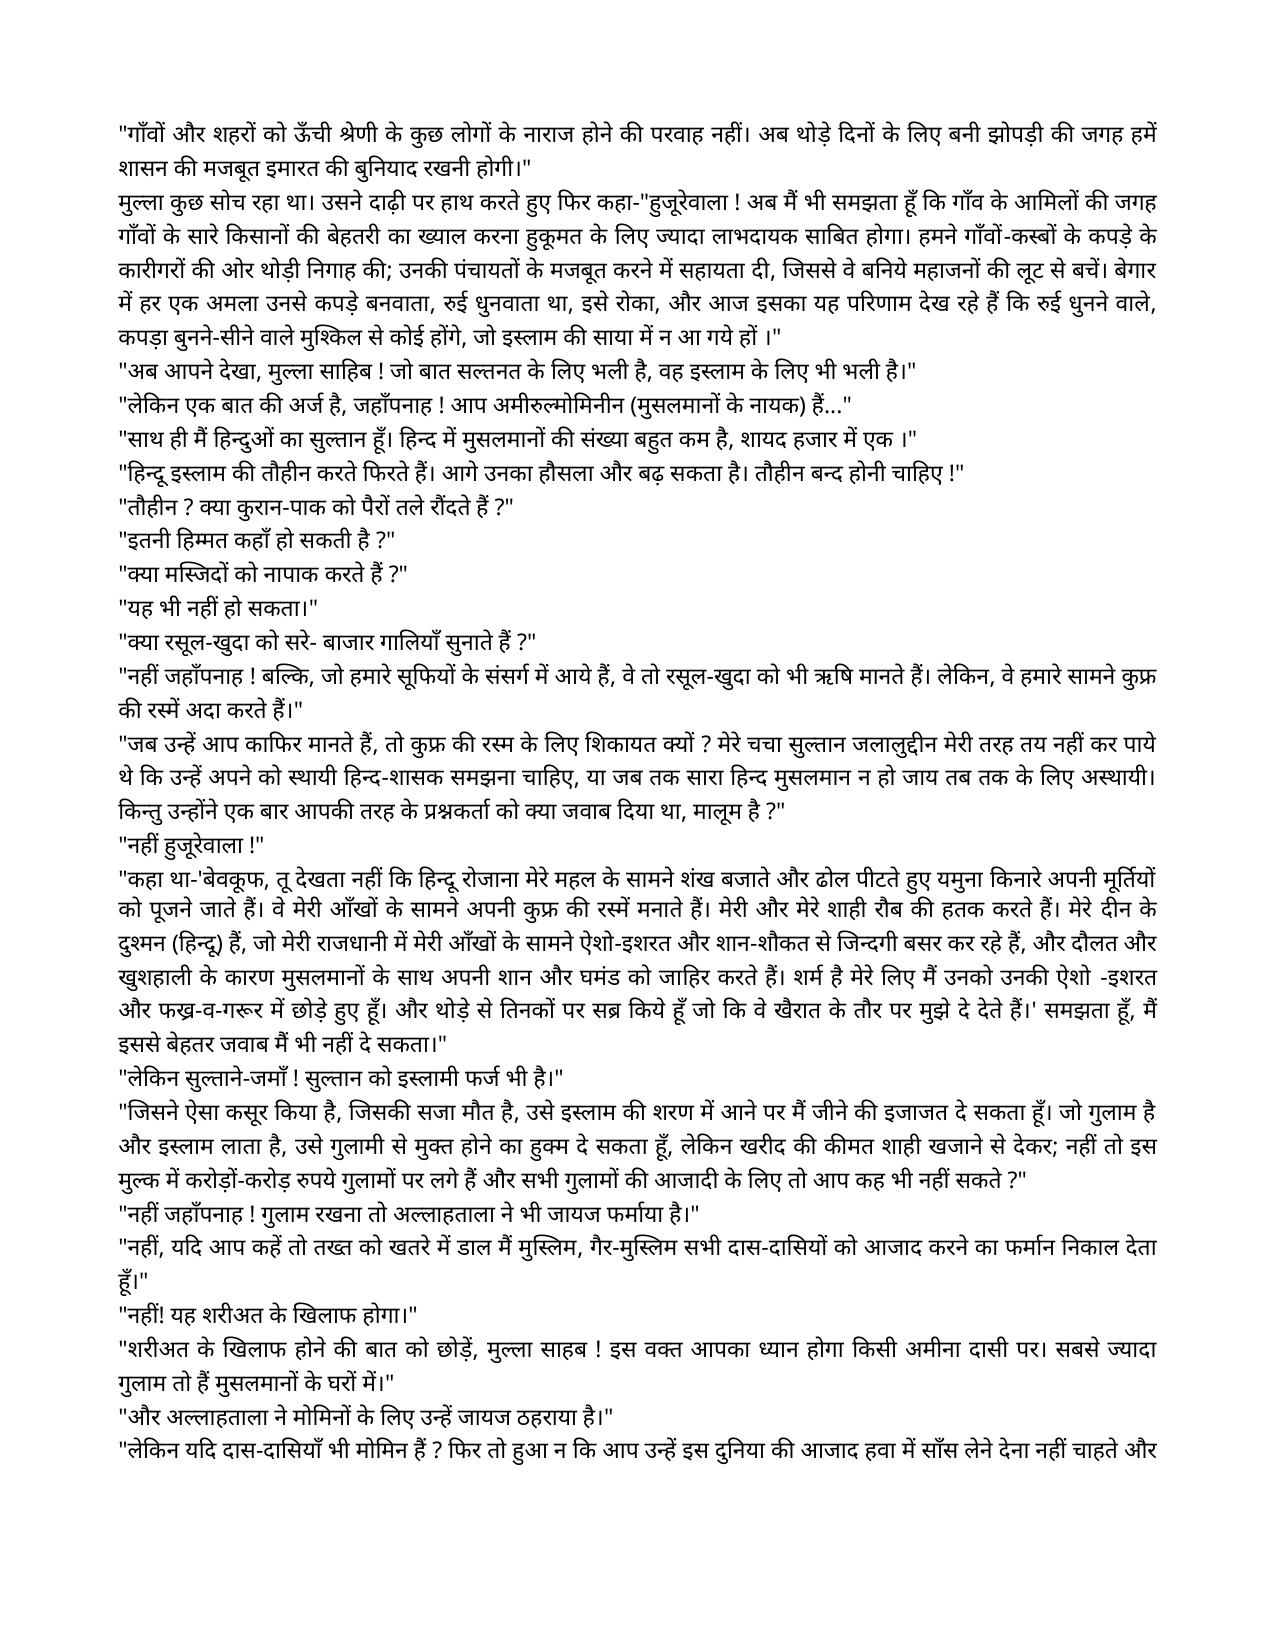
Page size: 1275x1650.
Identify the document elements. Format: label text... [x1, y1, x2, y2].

text "नहीं, यदि आप कहें तो तख्त को खतरे में डाल मैं मुस्लिम, गैर-मुस्लिम सभी दास-दासियों को आजाद करने का फर्मान निकाल देता हूँ।" [118, 1231, 1157, 1299]
text "क्या रसूल-खुदा को सरे- बाजार गालियाँ सुनाते हैं ?" [118, 626, 1157, 660]
text "कहा था-'बेवकूफ, तू देखता नहीं कि हिन्दू रोजाना मेरे महल के सामने शंख बजाते और ढोल पीटते हुए यमुना किनारे अपनी मूर्तियों को पूजने जाते हैं। वे मेरी आँखों के सामने अपनी कुफ्र की रस्में मनाते हैं। मेरी और मेरे शाही रौब की हतक करते हैं। मेरे दीन के दुश्मन (हिन्दू) हैं, जो मेरी राजधानी में मेरी आँखों के सामने ऐशो-इशरत और शान-शौकत से जिन्दगी बसर कर रहे हैं, और दौलत और खुशहाली के कारण मुसलमानों के साथ अपनी शान और घमंड को जाहिर करते हैं। शर्म है मेरे लिए मैं उनको उनकी ऐशो -इशरत और फख्र-व-गरूर में छोड़े हुए हूँ। और थोड़े से तिनकों पर सब्र किये हूँ जो कि वे खैरात के तौर पर मुझे दे देते हैं।' समझता हूँ, मैं इससे बेहतर जवाब मैं भी नहीं दे सकता।" [118, 863, 1157, 1062]
text "नहीं हुजूरेवाला !" [118, 829, 1157, 863]
text "जिसने ऐसा कसूर किया है, जिसकी सजा मौत है, उसे इस्लाम की शरण में आने पर मैं जीने की इजाजत दे सकता हूँ। जो गुलाम है और इस्लाम लाता है, उसे गुलामी से मुक्त होने का हुक्म दे सकता हूँ, लेकिन खरीद की कीमत शाही खजाने से देकर; नहीं तो इस मुल्क में करोड़ों-करोड़ रुपये गुलामों पर लगे हैं और सभी गुलामों की आजादी के लिए तो आप कह भी नहीं सकते ?" [118, 1096, 1157, 1197]
text "लेकिन यदि दास-दासियाँ भी मोमिन हैं ? फिर तो हुआ न कि आप उन्हें इस दुनिया की आजाद हवा में साँस लेने देना नहीं चाहते और [118, 1434, 1157, 1468]
text "साथ ही मैं हिन्दुओं का सुल्तान हूँ। हिन्द में मुसलमानों की संख्या बहुत कम है, शायद हजार में एक ।" [118, 423, 1157, 457]
text "और अल्लाहताला ने मोमिनों के लिए उन्हें जायज ठहराया है।" [118, 1401, 1157, 1434]
text "नहीं जहाँपनाह ! गुलाम रखना तो अल्लाहताला ने भी जायज फर्माया है।" [118, 1197, 1157, 1231]
text मुल्ला कुछ सोच रहा था। उसने दाढ़ी पर हाथ करते हुए फिर कहा-"हुजूरेवाला ! अब मैं भी समझता हूँ कि गाँव के आमिलों की जगह गाँवों के सारे किसानों की बेहतरी का ख्याल करना हुकूमत के लिए ज्यादा लाभदायक साबित होगा। हमने गाँवों-कस्बों के कपड़े के कारीगरों की ओर थोड़ी निगाह की; उनकी पंचायतों के मजबूत करने में सहायता दी, जिससे वे बनिये महाजनों की लूट से बचें। बेगार में हर एक अमला उनसे कपड़े बनवाता, रुई धुनवाता था, इसे रोका, और आज इसका यह परिणाम देख रहे हैं कि रुई धुनने वाले, कपड़ा बुनने-सीने वाले मुश्किल से कोई होंगे, जो इस्लाम की साया में न आ गये हों ।" [118, 186, 1157, 355]
text "अब आपने देखा, मुल्ला साहिब ! जो बात सल्तनत के लिए भली है, वह इस्लाम के लिए भी भली है।" [118, 355, 1157, 389]
text "यह भी नहीं हो सकता।" [118, 592, 1157, 626]
text "जब उन्हें आप काफिर मानते हैं, तो कुफ्र की रस्म के लिए शिकायत क्यों ? मेरे चचा सुल्तान जलालुद्दीन मेरी तरह तय नहीं कर पाये थे कि उन्हें अपने को स्थायी हिन्द-शासक समझना चाहिए, या जब तक सारा हिन्द मुसलमान न हो जाय तब तक के लिए अस्थायी। किन्तु उन्होंने एक बार आपकी तरह के प्रश्नकर्ता को क्या जवाब दिया था, मालूम है ?" [118, 727, 1157, 829]
text "नहीं जहाँपनाह ! बल्कि, जो हमारे सूफियों के संसर्ग में आये हैं, वे तो रसूल-खुदा को भी ऋषि मानते हैं। लेकिन, वे हमारे सामने कुफ्र की रस्में अदा करते हैं।" [118, 660, 1157, 727]
text "इतनी हिम्मत कहाँ हो सकती है ?" [118, 524, 1157, 558]
text "गाँवों और शहरों को ऊँची श्रेणी के कुछ लोगों के नाराज होने की परवाह नहीं। अब थोड़े दिनों के लिए बनी झोपड़ी की जगह हमें शासन की मजबूत इमारत की बुनियाद रखनी होगी।" [118, 118, 1157, 186]
text "हिन्दू इस्लाम की तौहीन करते फिरते हैं। आगे उनका हौसला और बढ़ सकता है। तौहीन बन्द होनी चाहिए !" [118, 457, 1157, 491]
text "नहीं! यह शरीअत के खिलाफ होगा।" [118, 1299, 1157, 1333]
text "लेकिन एक बात की अर्ज है, जहाँपनाह ! आप अमीरुल्मोमिनीन (मुसलमानों के नायक) हैं..." [118, 389, 1157, 423]
text "तौहीन ? क्या कुरान-पाक को पैरों तले रौंदते हैं ?" [118, 491, 1157, 524]
text "लेकिन सुल्ताने-जमाँ ! सुल्तान को इस्लामी फर्ज भी है।" [118, 1062, 1157, 1096]
text "क्या मस्जिदों को नापाक करते हैं ?" [118, 558, 1157, 592]
text "शरीअत के खिलाफ होने की बात को छोड़ें, मुल्ला साहब ! इस वक्त आपका ध्यान होगा किसी अमीना दासी पर। सबसे ज्यादा गुलाम तो हैं मुसलमानों के घरों में।" [118, 1333, 1157, 1401]
